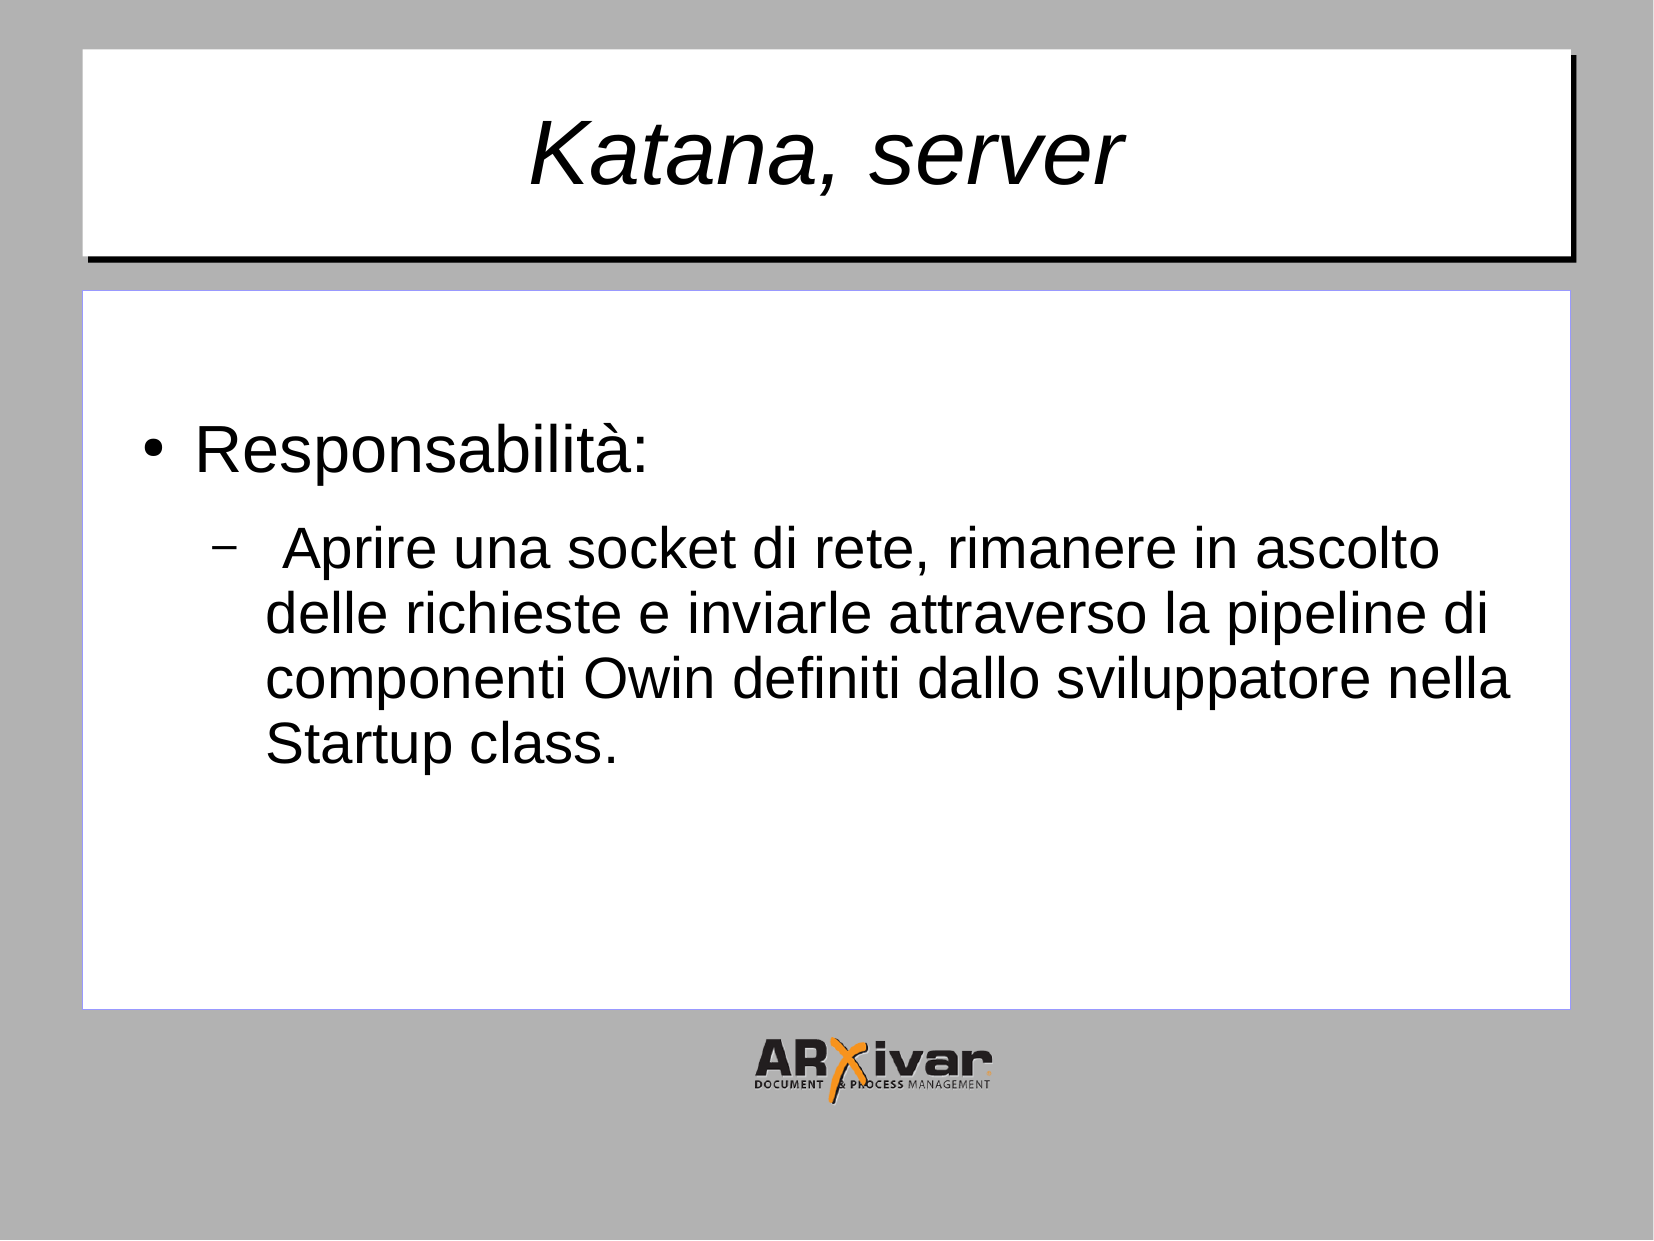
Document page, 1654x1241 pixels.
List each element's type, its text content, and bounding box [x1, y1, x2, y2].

list Responsabilità: Aprire una socket di rete, rimanere in ascolto delle richieste e inviarle attraverso la pipeline di componenti Owin definiti dallo sviluppatore nella Startup class. [82, 290, 1571, 1010]
picture [755, 1031, 993, 1111]
title Katana, server [82, 49, 1571, 257]
